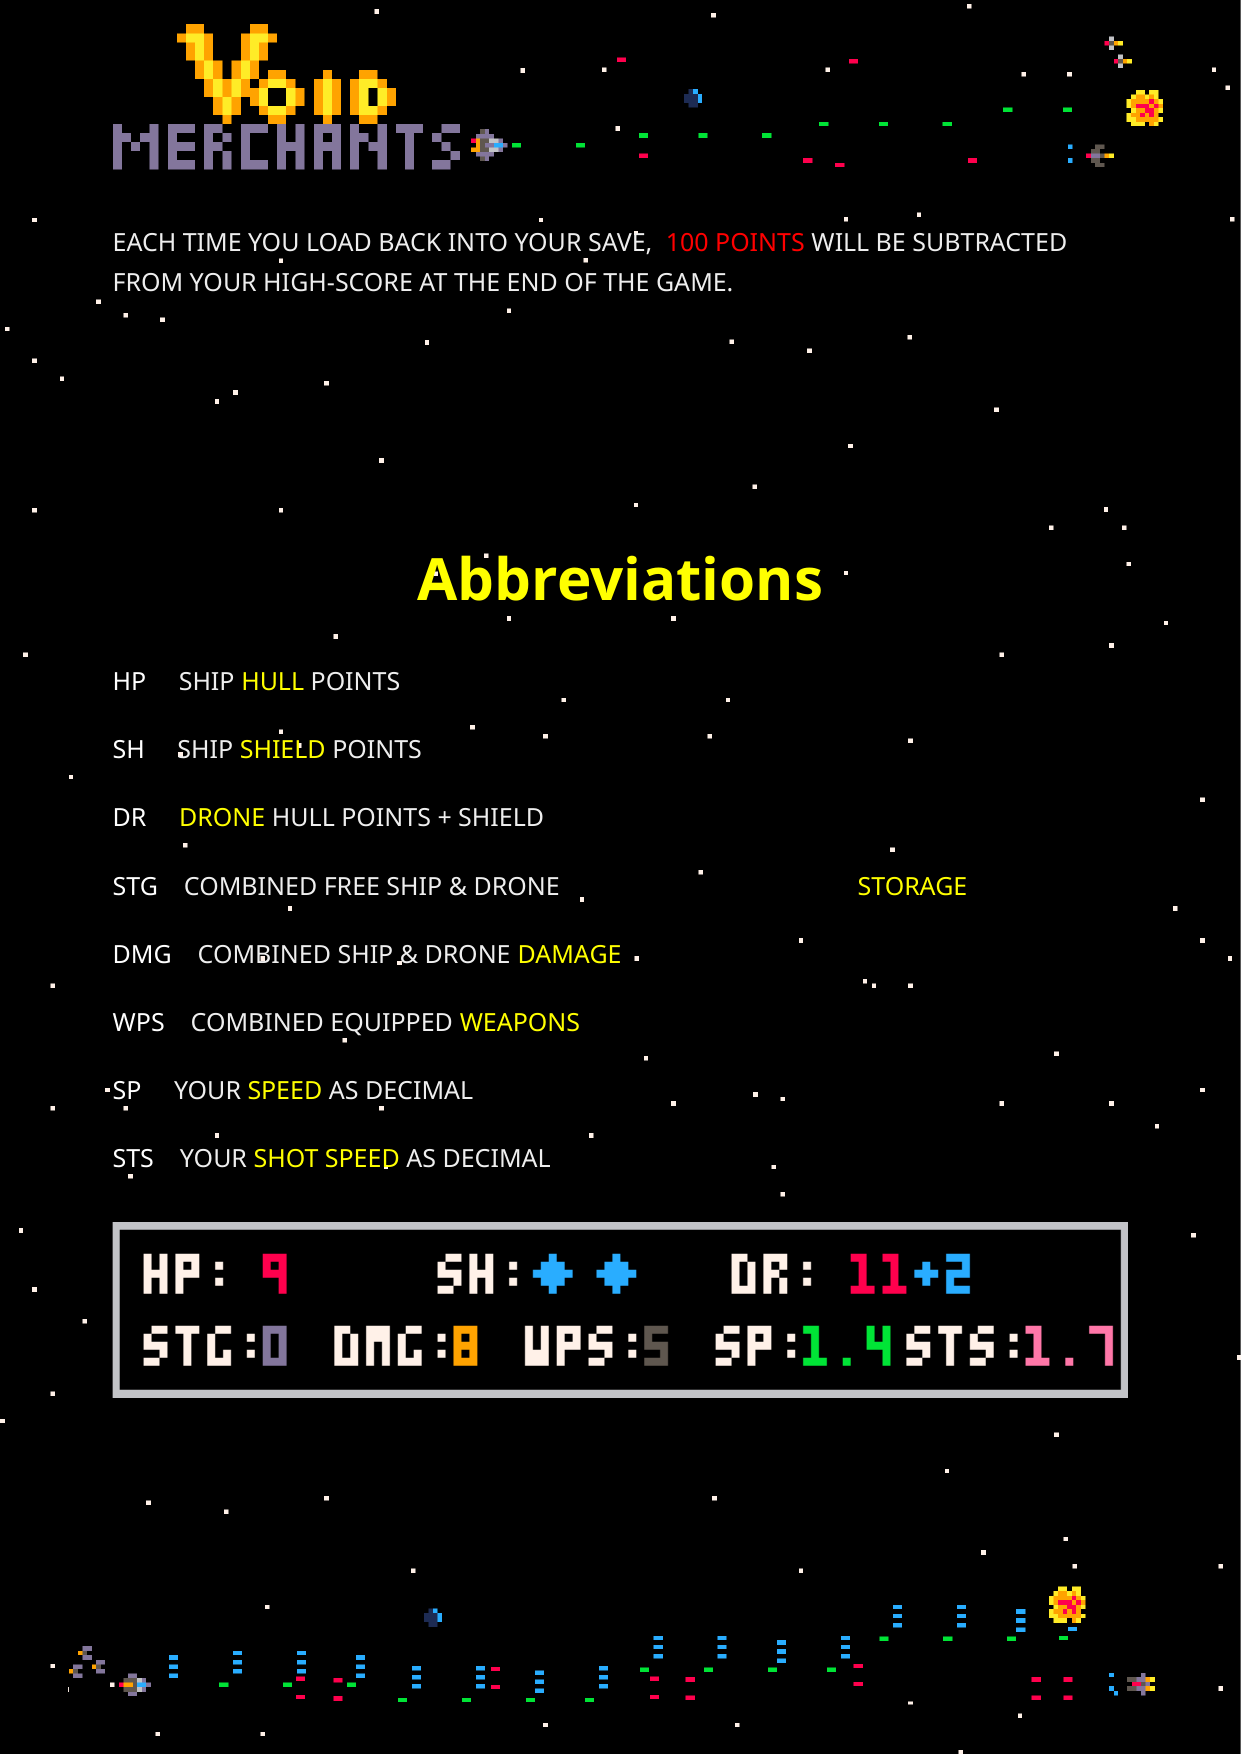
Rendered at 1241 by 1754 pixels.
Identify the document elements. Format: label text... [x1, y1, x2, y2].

text STG COMBINED FREE SHIP & DRONE STORAGE [112, 868, 1128, 902]
text SP YOUR SPEED AS DECIMAL [112, 1073, 1128, 1107]
text SH SHIP SHIELD POINTS [112, 732, 1128, 766]
text WPS COMBINED EQUIPPED WEAPONS [112, 1004, 1128, 1038]
title Abbreviations [112, 538, 1128, 617]
text STS YOUR SHOT SPEED AS DECIMAL [112, 1141, 1128, 1175]
text DR DRONE HULL POINTS + SHIELD [112, 800, 1128, 834]
picture [0, 0, 1241, 1754]
text HP SHIP HULL POINTS [112, 664, 1128, 698]
text DMG COMBINED SHIP & DRONE DAMAGE [112, 936, 1128, 970]
text EACH TIME YOU LOAD BACK INTO YOUR SAVE, 100 POINTS WILL BE SUBTRACTED FROM YOUR HIGH-SCORE AT THE END OF THE GAME. [112, 225, 1128, 298]
